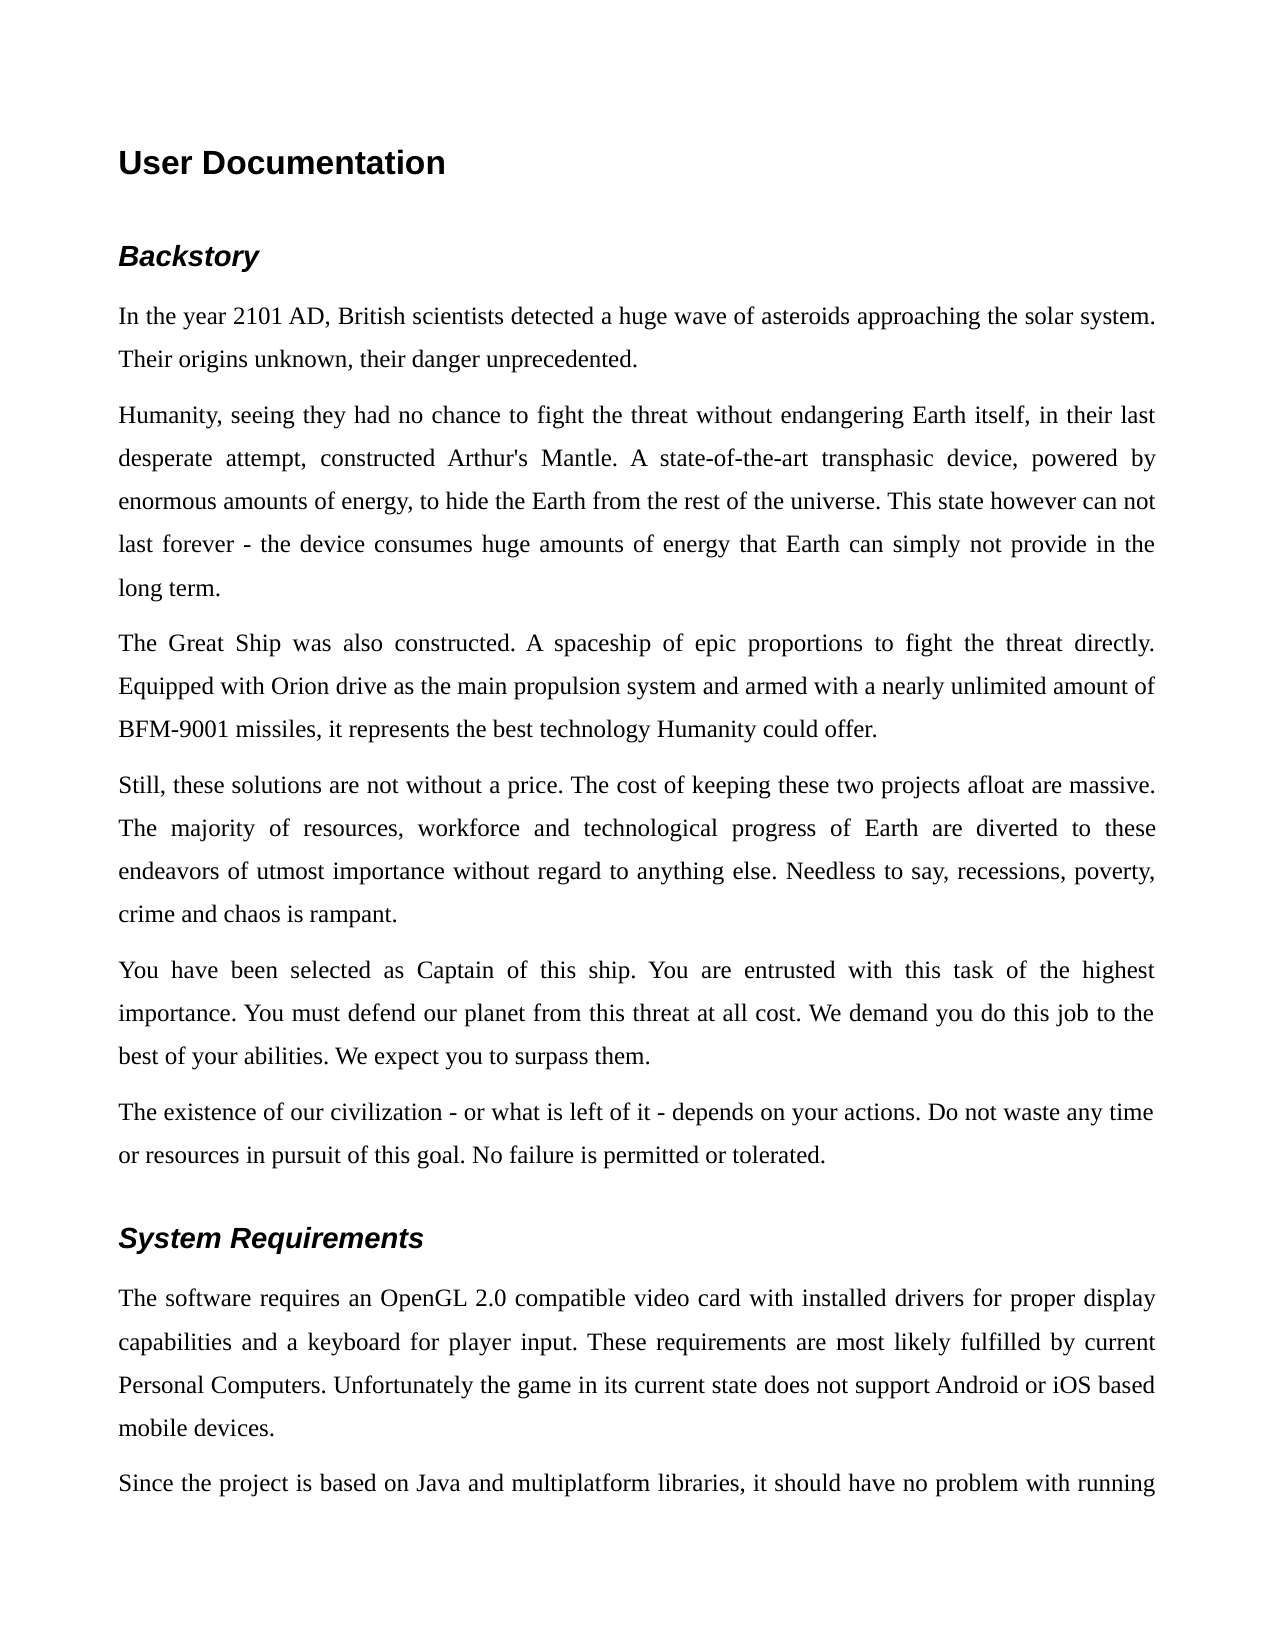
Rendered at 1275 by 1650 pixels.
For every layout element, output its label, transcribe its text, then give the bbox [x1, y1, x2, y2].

subtitle System Requirements [118, 1221, 1157, 1254]
text Since the project is based on Java and multiplatform libraries, it should have no problem with running [118, 1468, 1157, 1497]
subtitle User Documentation [118, 143, 1157, 182]
text The Great Ship was also constructed. A spaceship of epic proportions to fight the threat directly. Equipped with Orion drive as the main propulsion system and armed with a nearly unlimited amount of BFM-9001 missiles, it represents the best technology Humanity could offer. [118, 628, 1157, 743]
text In the year 2101 AD, British scientists detected a huge wave of asteroids approaching the solar system. Their origins unknown, their danger unprecedented. [118, 301, 1157, 373]
text Still, these solutions are not without a price. The cost of keeping these two projects afloat are massive. The majority of resources, workforce and technological progress of Earth are diverted to these endeavors of utmost importance without regard to anything else. Needless to say, recessions, poverty, crime and chaos is rampant. [118, 770, 1157, 928]
text Humanity, seeing they had no chance to fight the threat without endangering Earth itself, in their last desperate attempt, constructed Arthur's Mantle. A state-of-the-art transphasic device, powered by enormous amounts of energy, to hide the Earth from the rest of the universe. This state however can not last forever - the device consumes huge amounts of energy that Earth can simply not provide in the long term. [118, 400, 1157, 601]
subtitle Backstory [118, 238, 1157, 272]
text The existence of our civilization - or what is left of it - depends on your actions. Do not waste any time or resources in pursuit of this goal. No failure is permitted or tolerated. [118, 1097, 1157, 1169]
text You have been selected as Captain of this ship. You are entrusted with this task of the highest importance. You must defend our planet from this threat at all cost. We demand you do this job to the best of your abilities. We expect you to surpass them. [118, 955, 1157, 1070]
text The software requires an OpenGL 2.0 compatible video card with installed drivers for proper display capabilities and a keyboard for player input. These requirements are most likely fulfilled by current Personal Computers. Unfortunately the game in its current state does not support Android or iOS based mobile devices. [118, 1283, 1157, 1442]
